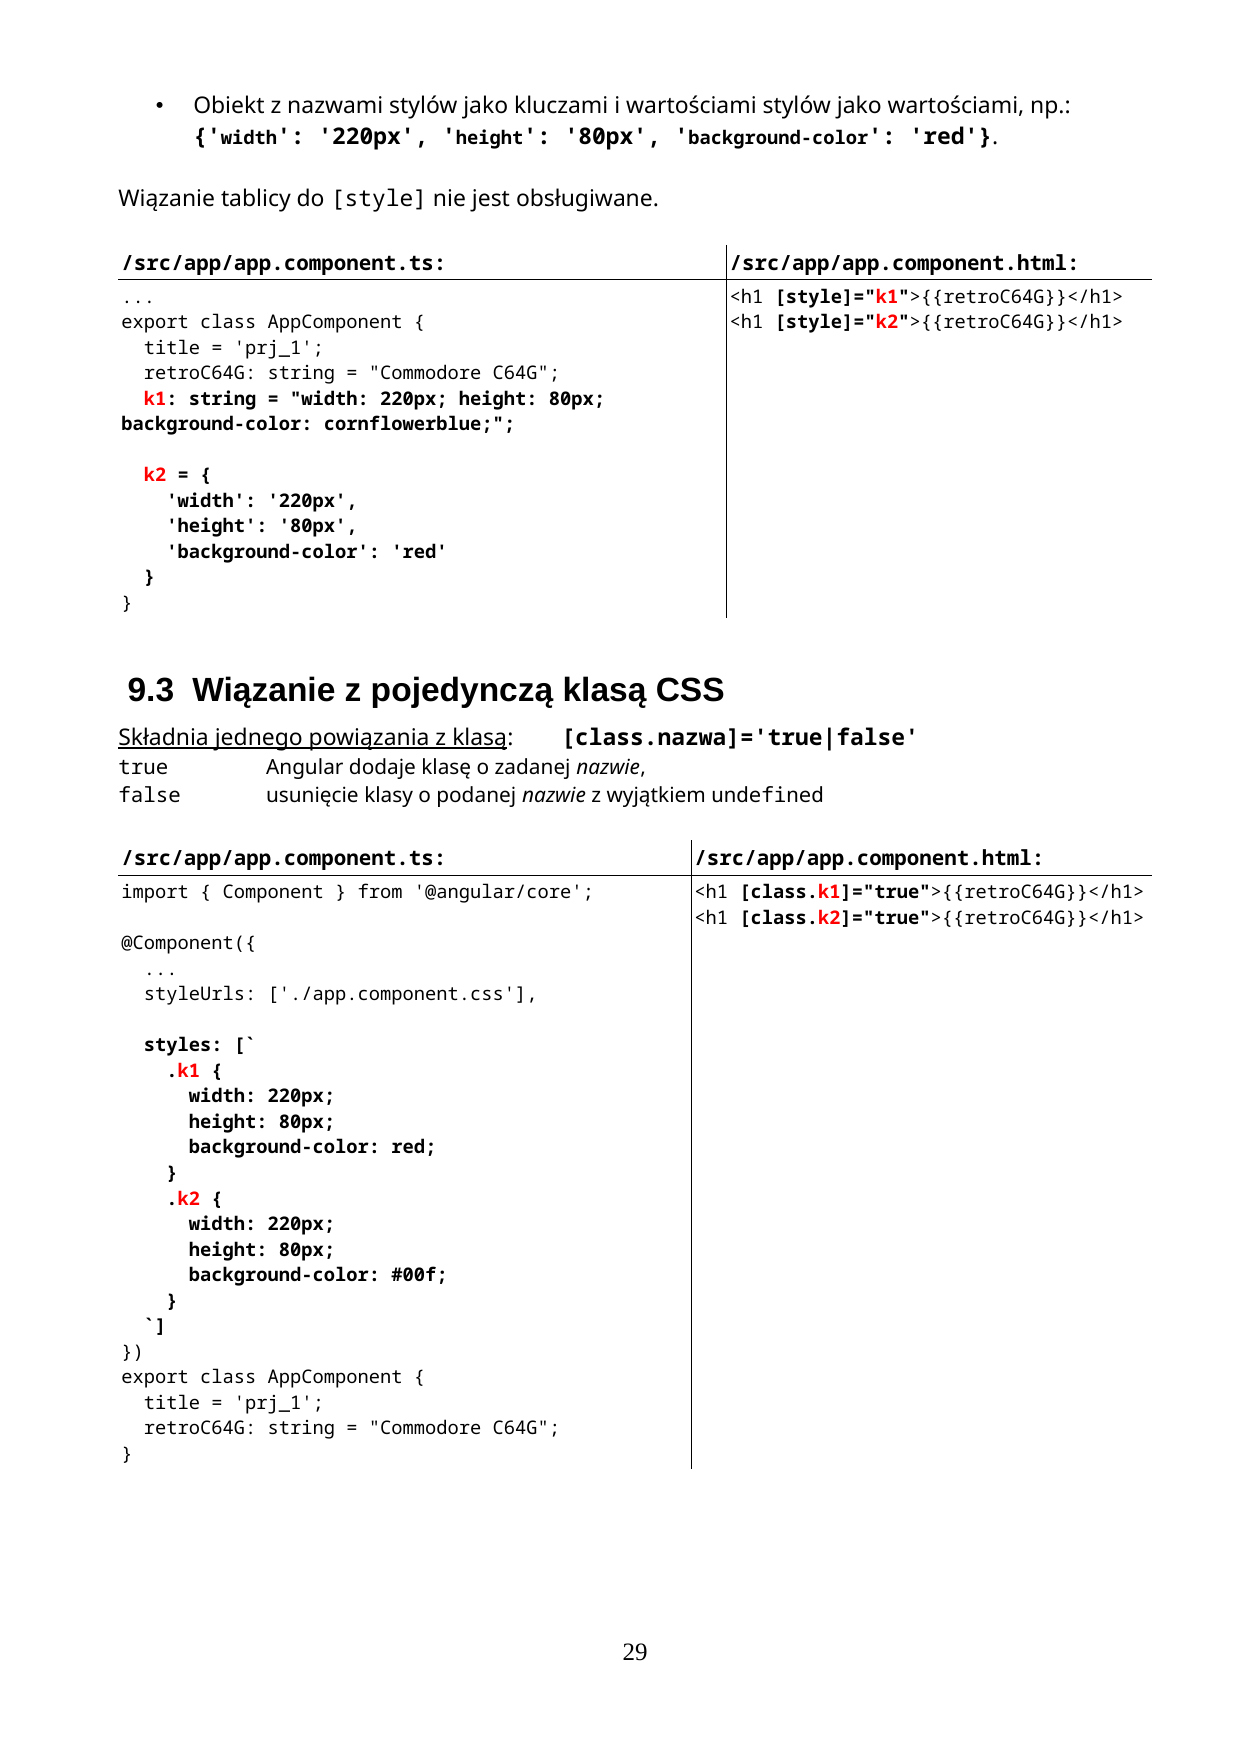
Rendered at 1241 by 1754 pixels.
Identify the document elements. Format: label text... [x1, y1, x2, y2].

table_cell import { Component } from '@angular/core'; @Component({ ... styleUrls: ['./app.component.css'], styles: [` .k1 { width: 220px; height: 80px; background-color: red; } .k2 { width: 220px; height: 80px; background-color: #00f; } `] }) export class AppComponent { title = 'prj_1'; retroC64G: string = "Commodore C64G"; } [118, 876, 691, 1468]
table_header /src/app/app.component.html: [727, 245, 1152, 279]
table_cell <h1 [class.k1]="true">{{retroC64G}}</h1> <h1 [class.k2]="true">{{retroC64G}}</h1> [692, 876, 1152, 1468]
text Składnia jednego powiązania z klasą: [class.nazwa]='true|false' true Angular dodaje klasę o zadanej nazwie, [118, 721, 1152, 781]
list {'width': '220px', 'height': '80px', 'background-color': 'red'}. [156, 120, 1152, 151]
list Obiekt z nazwami stylów jako kluczami i wartościami stylów jako wartościami, np.: [156, 88, 1152, 120]
table_header /src/app/app.component.ts: [118, 840, 691, 874]
table_cell <h1 [style]="k1">{{retroC64G}}</h1> <h1 [style]="k2">{{retroC64G}}</h1> [727, 280, 1152, 618]
table_cell ... export class AppComponent { title = 'prj_1'; retroC64G: string = "Commodore C64G"; k1: string = "width: 220px; height: 80px; background-color: cornflowerblue;"; k2 = { 'width': '220px', 'height': '80px', 'background-color': 'red' } } [118, 280, 726, 618]
text Wiązanie tablicy do [style] nie jest obsługiwane. [118, 182, 1152, 245]
table_header /src/app/app.component.ts: [118, 245, 726, 279]
subtitle Wiązanie z pojedynczą klasą CSS [118, 670, 1152, 708]
table_header /src/app/app.component.html: [692, 840, 1152, 874]
text false usunięcie klasy o podanej nazwie z wyjątkiem undefined [118, 781, 1152, 809]
